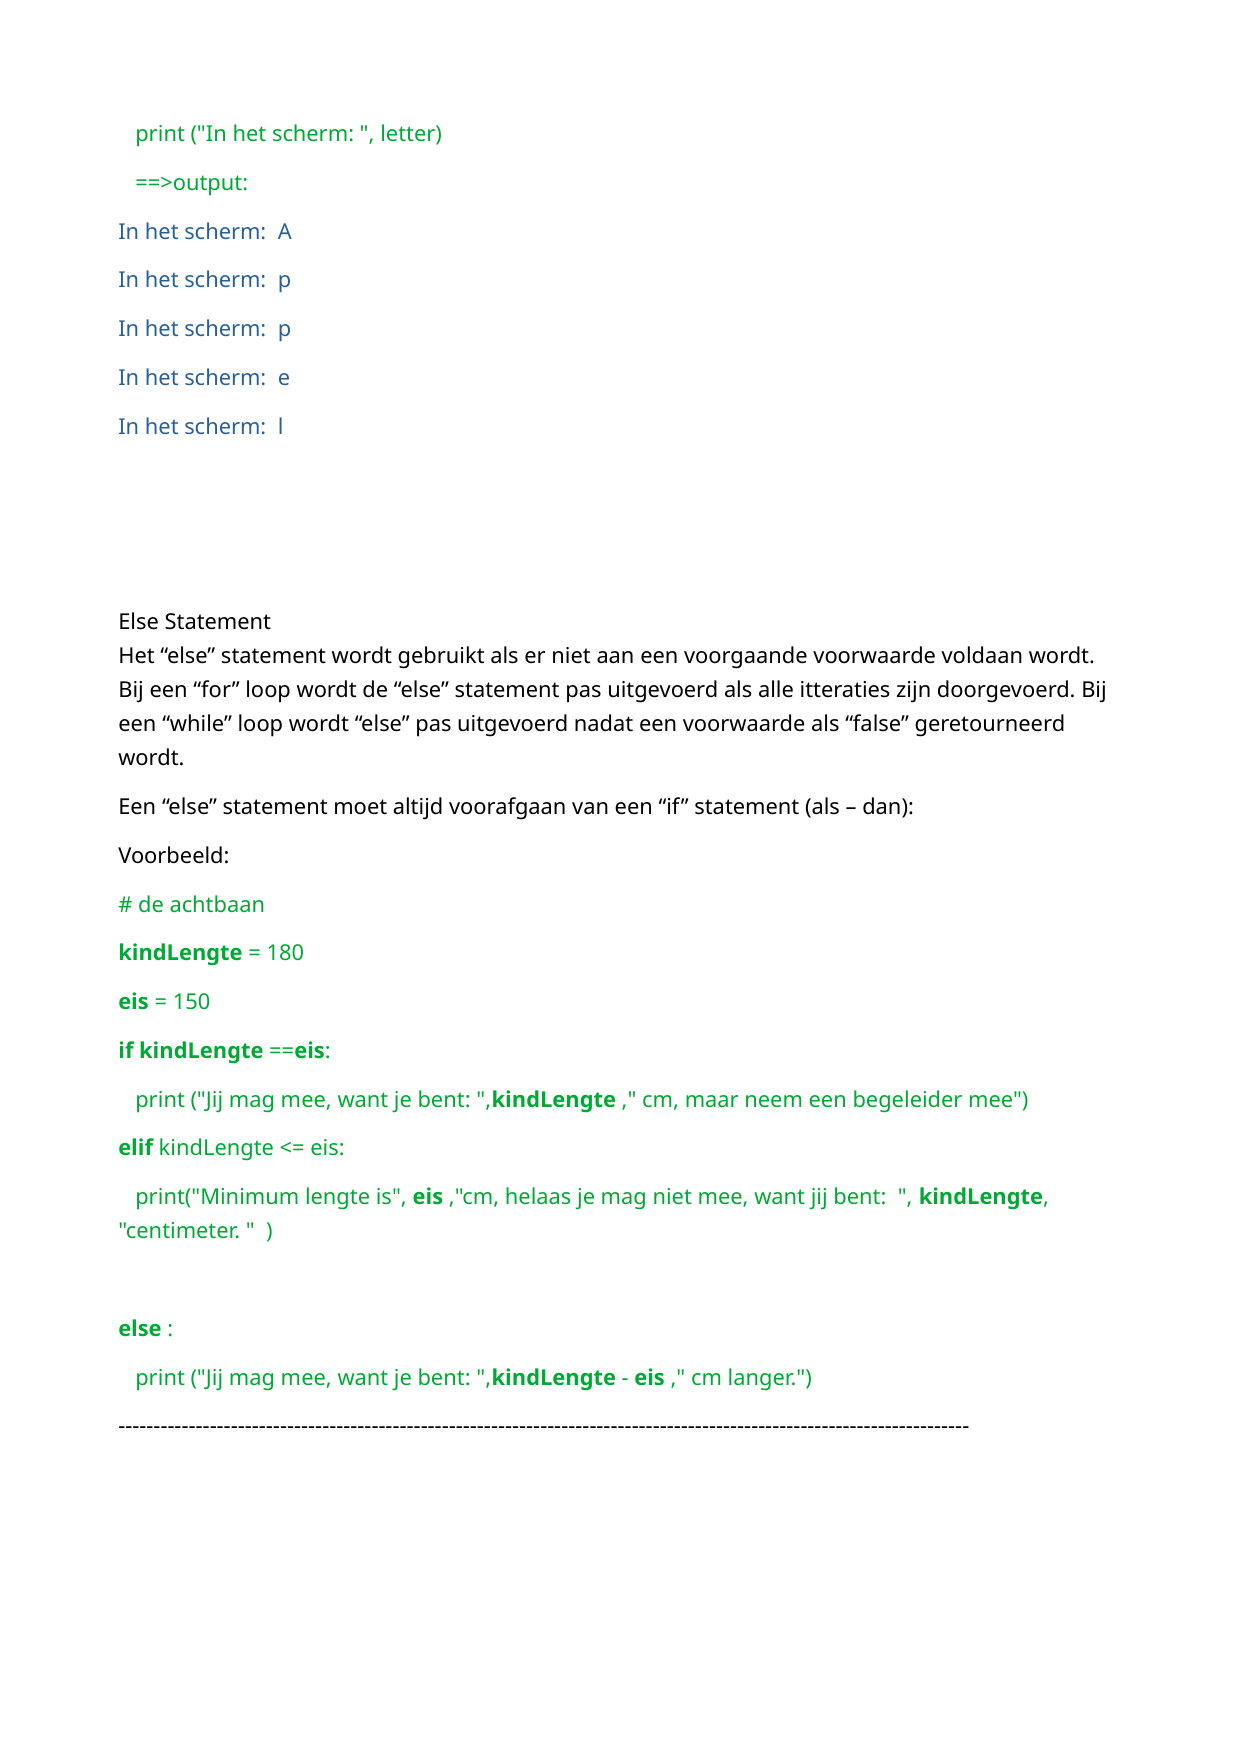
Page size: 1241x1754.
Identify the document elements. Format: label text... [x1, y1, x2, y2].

text elif kindLengte <= eis: [118, 1132, 1122, 1162]
text # de achtbaan [118, 888, 1122, 918]
text print("Minimum lengte is", eis ,"cm, helaas je mag niet mee, want jij bent: ", kindLengte, "centimeter. " ) [118, 1181, 1122, 1245]
text Een “else” statement moet altijd voorafgaan van een “if” statement (als – dan): [118, 791, 1122, 821]
text Voorbeeld: [118, 840, 1122, 869]
text print ("Jij mag mee, want je bent: ",kindLengte - eis ," cm langer.") [118, 1361, 1122, 1391]
text In het scherm: e [118, 362, 1122, 392]
text In het scherm: p [118, 264, 1122, 294]
text if kindLengte ==eis: [118, 1035, 1122, 1064]
text ------------------------------------------------------------------------------------------------------------------------- [118, 1410, 1122, 1440]
text eis = 150 [118, 986, 1122, 1016]
text In het scherm: l [118, 411, 1122, 440]
text In het scherm: p [118, 313, 1122, 343]
text kindLengte = 180 [118, 937, 1122, 967]
text else : [118, 1313, 1122, 1342]
text Else Statement Het “else” statement wordt gebruikt als er niet aan een voorgaande voorwaarde voldaan wordt. Bij een “for” loop wordt de “else” statement pas uitgevoerd als alle itteraties zijn doorgevoerd. Bij een “while” loop wordt “else” pas uitgevoerd nadat een voorwaarde als “false” geretourneerd wordt. [118, 606, 1122, 772]
text In het scherm: A [118, 216, 1122, 245]
text print ("In het scherm: ", letter) [118, 118, 1122, 148]
text print ("Jij mag mee, want je bent: ",kindLengte ," cm, maar neem een begeleider mee") [118, 1083, 1122, 1113]
text ==>output: [118, 167, 1122, 197]
